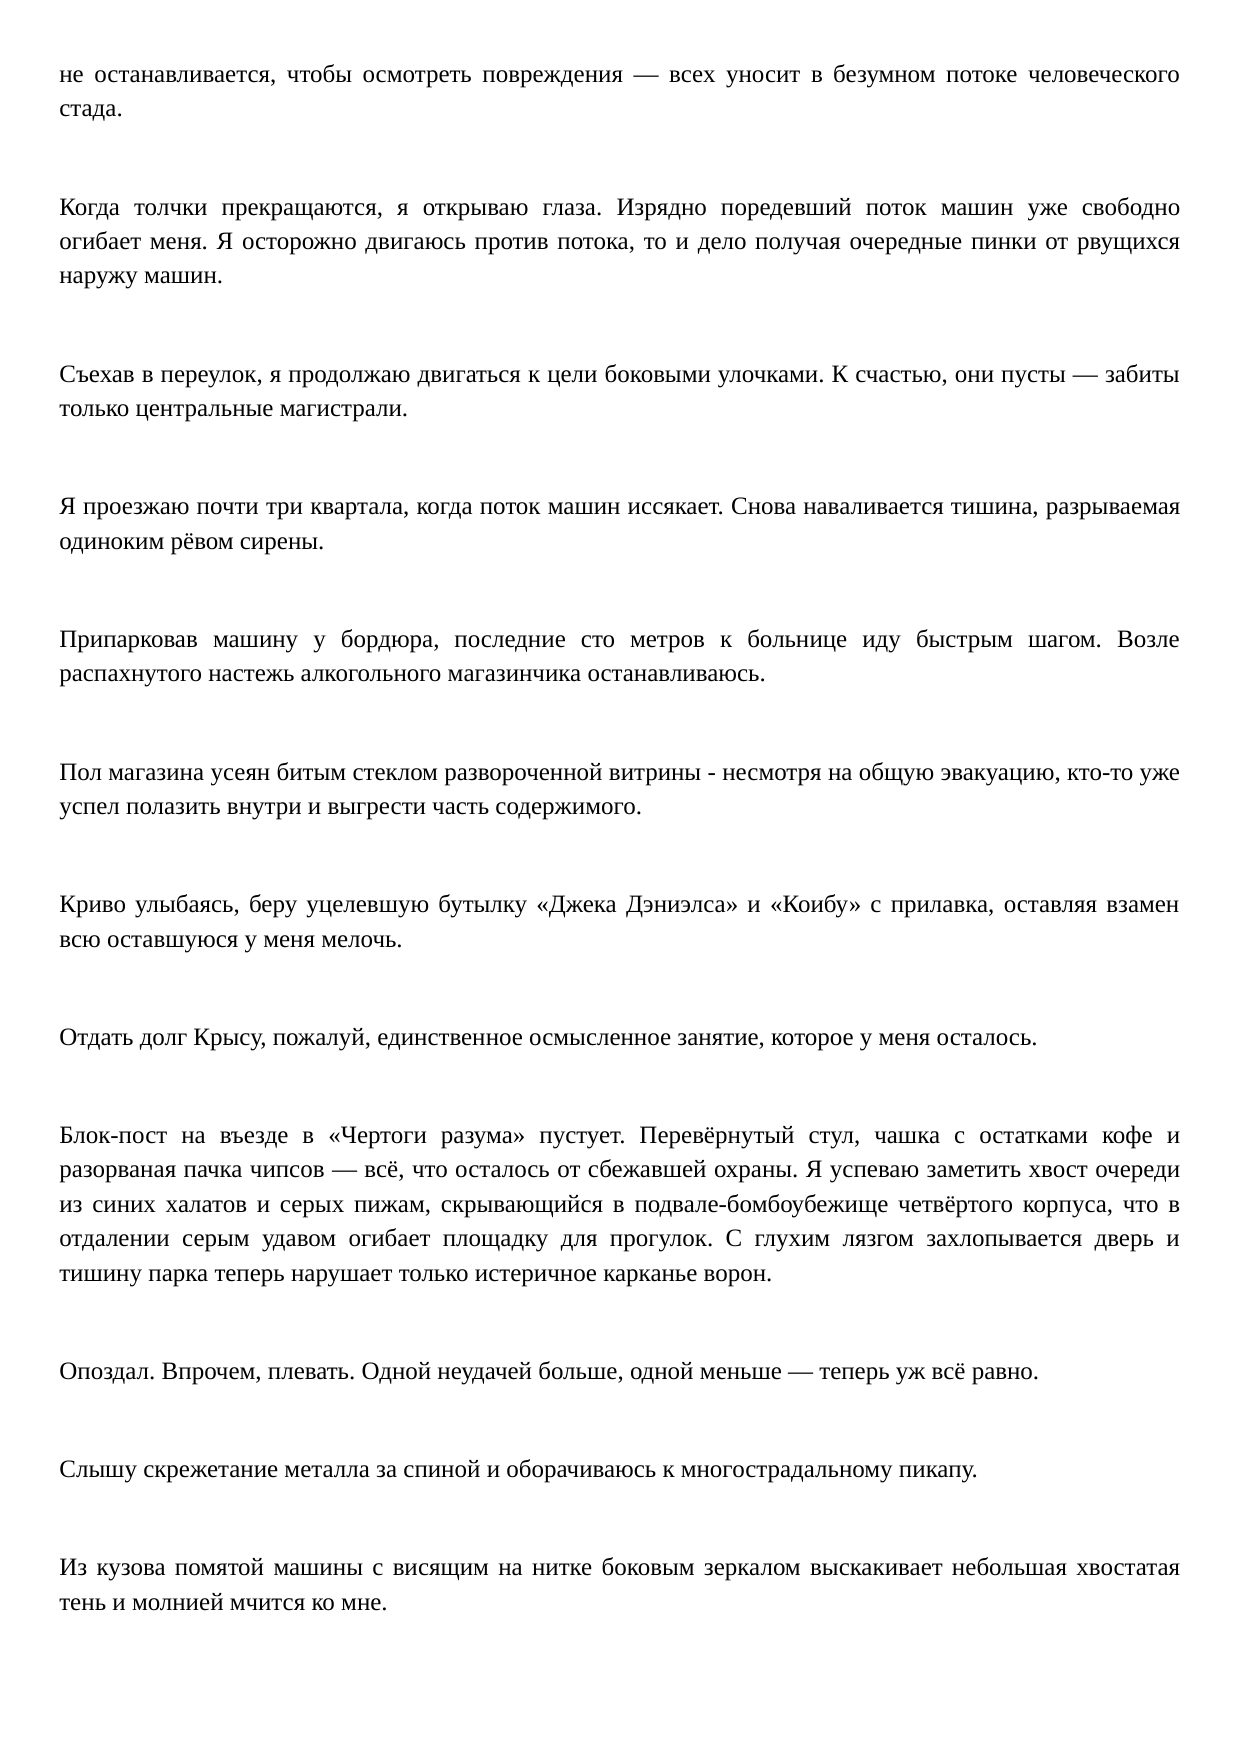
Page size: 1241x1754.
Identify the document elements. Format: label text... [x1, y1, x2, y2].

text Когда толчки прекращаются, я открываю глаза. Изрядно поредевший поток машин уже свободно огибает меня. Я осторожно двигаюсь против потока, то и дело получая очередные пинки от рвущихся наружу машин. [59, 192, 1181, 289]
text Я проезжаю почти три квартала, когда поток машин иссякает. Снова наваливается тишина, разрываемая одиноким рёвом сирены. [59, 491, 1181, 554]
text Съехав в переулок, я продолжаю двигаться к цели боковыми улочками. К счастью, они пусты — забиты только центральные магистрали. [59, 359, 1181, 422]
text Слышу скрежетание металла за спиной и оборачиваюсь к многострадальному пикапу. [59, 1454, 1181, 1483]
text Опоздал. Впрочем, плевать. Одной неудачей больше, одной меньше — теперь уж всё равно. [59, 1356, 1181, 1385]
text не останавливается, чтобы осмотреть повреждения — всех уносит в безумном потоке человеческого стада. [59, 59, 1181, 122]
text Пол магазина усеян битым стеклом развороченной витрины - несмотря на общую эвакуацию, кто-то уже успел полазить внутри и выгрести часть содержимого. [59, 757, 1181, 820]
text Блок-пост на въезде в «Чертоги разума» пустует. Перевёрнутый стул, чашка с остатками кофе и разорваная пачка чипсов — всё, что осталось от сбежавшей охраны. Я успеваю заметить хвост очереди из синих халатов и серых пижам, скрывающийся в подвале-бомбоубежище четвёртого корпуса, что в отдалении серым удавом огибает площадку для прогулок. С глухим лязгом захлопывается дверь и тишину парка теперь нарушает только истеричное карканье ворон. [59, 1120, 1181, 1287]
text Из кузова помятой машины с висящим на нитке боковым зеркалом выскакивает небольшая хвостатая тень и молнией мчится ко мне. [59, 1552, 1181, 1615]
text Криво улыбаясь, беру уцелевшую бутылку «Джека Дэниэлса» и «Коибу» с прилавка, оставляя взамен всю оставшуюся у меня мелочь. [59, 889, 1181, 952]
text Припарковав машину у бордюра, последние сто метров к больнице иду быстрым шагом. Возле распахнутого настежь алкогольного магазинчика останавливаюсь. [59, 624, 1181, 687]
text Отдать долг Крысу, пожалуй, единственное осмысленное занятие, которое у меня осталось. [59, 1022, 1181, 1051]
